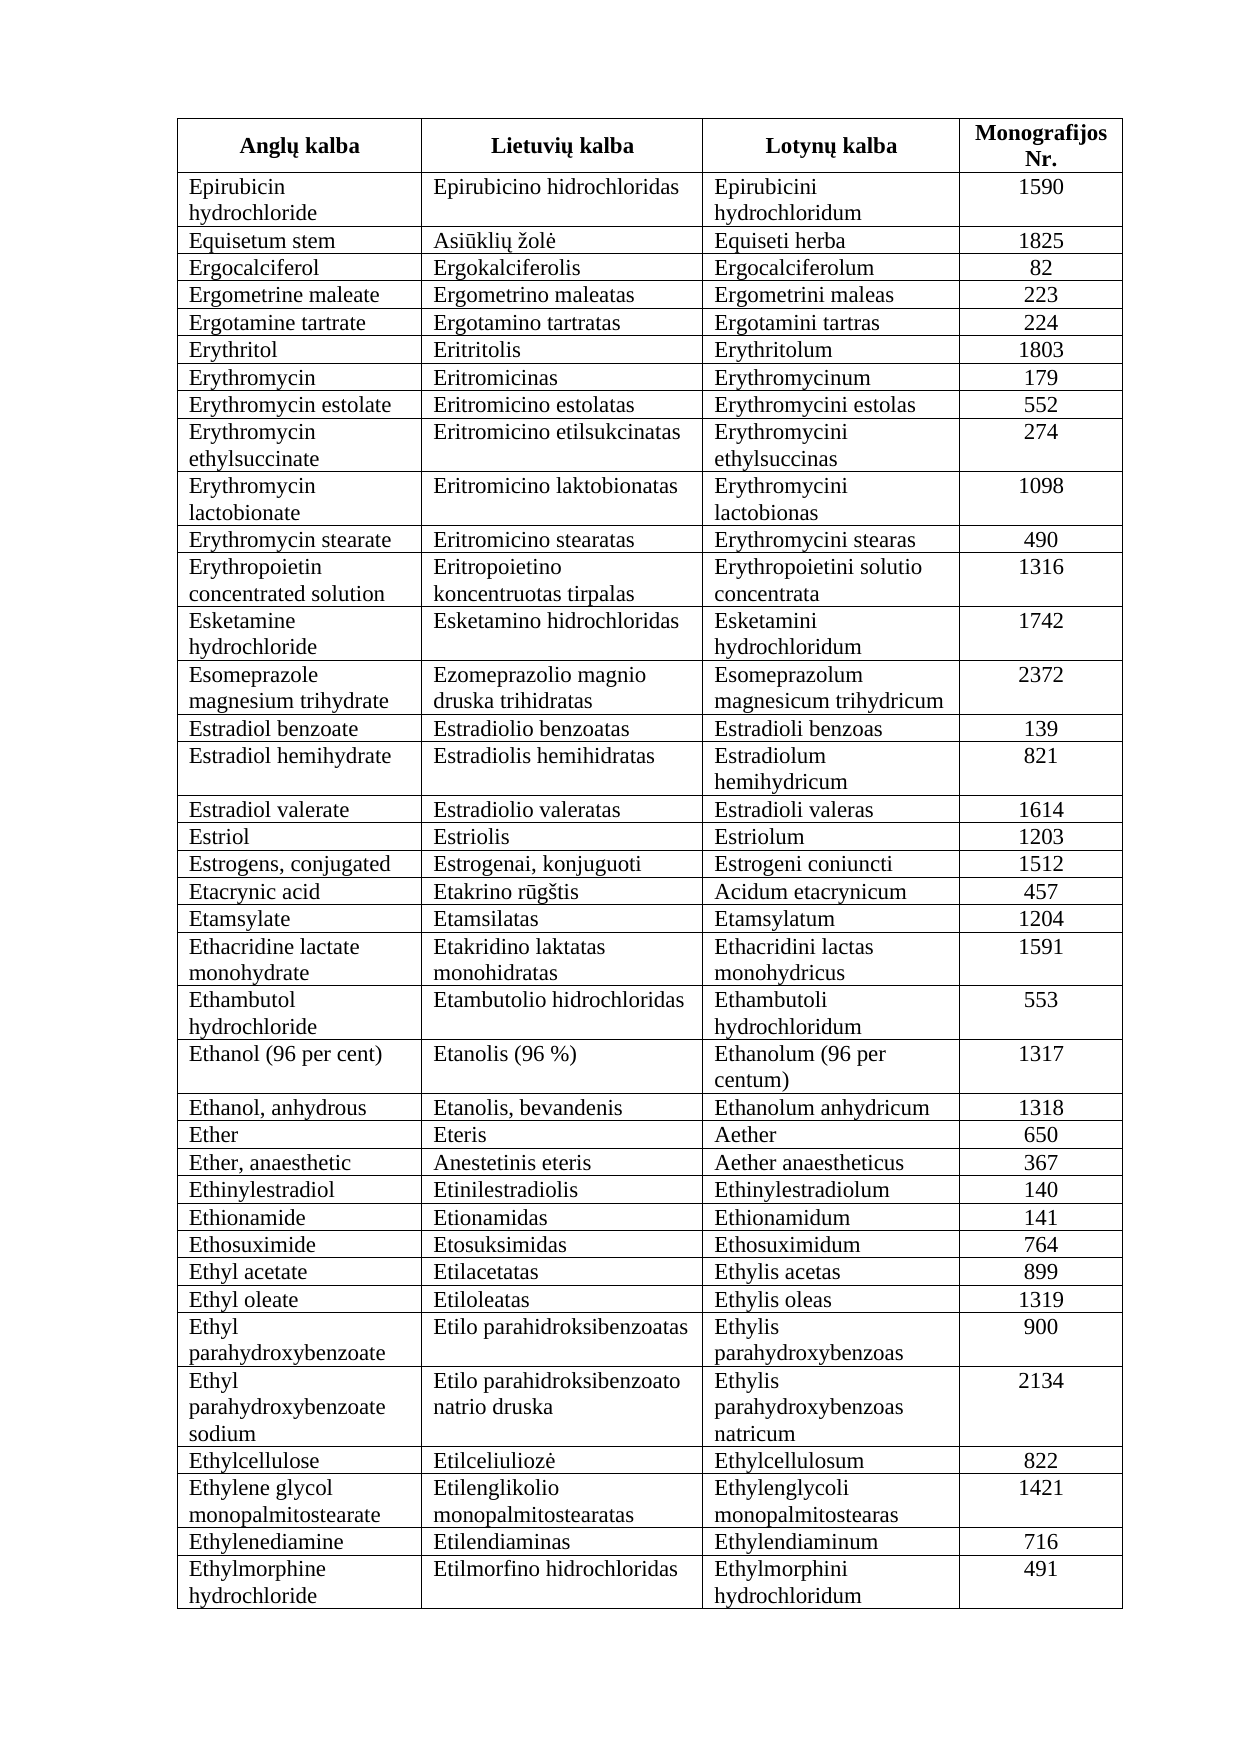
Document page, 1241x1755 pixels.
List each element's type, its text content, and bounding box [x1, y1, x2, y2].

table_cell 716 [960, 1528, 1122, 1554]
table_cell Ergometrine maleate [178, 281, 421, 308]
table_cell Ethyl acetate [178, 1258, 421, 1285]
table_cell Erythromycin estolate [178, 391, 421, 417]
table_cell 650 [960, 1121, 1122, 1148]
table_cell Eritromicino etilsukcinatas [422, 419, 702, 471]
table_cell Aether [703, 1121, 959, 1148]
table_cell 1803 [960, 336, 1122, 363]
table_cell 1825 [960, 227, 1122, 253]
table_cell Epirubicino hidrochloridas [422, 173, 702, 226]
table_cell Etionamidas [422, 1204, 702, 1230]
table_cell Etamsylatum [703, 905, 959, 932]
table_cell Ethambutoli hydrochloridum [703, 986, 959, 1039]
table_cell 900 [960, 1313, 1122, 1366]
table_cell Acidum etacrynicum [703, 878, 959, 904]
table_cell Eritromicino estolatas [422, 391, 702, 417]
table_cell Eteris [422, 1121, 702, 1148]
table_cell Ethyl parahydroxybenzoate [178, 1313, 421, 1366]
table_cell Ethinylestradiol [178, 1176, 421, 1202]
table_cell Estrogeni coniuncti [703, 851, 959, 877]
table_header Lietuvių kalba [422, 119, 702, 172]
table_cell Etamsylate [178, 905, 421, 932]
table_cell Eritropoietino koncentruotas tirpalas [422, 553, 702, 606]
table_header Anglų kalba [178, 119, 421, 172]
table_cell Etilmorfino hidrochloridas [422, 1556, 702, 1608]
table_cell Ethylis parahydroxybenzoas [703, 1313, 959, 1366]
table_cell 491 [960, 1556, 1122, 1608]
table_cell Etacrynic acid [178, 878, 421, 904]
table_cell Erythromycini stearas [703, 526, 959, 552]
table_cell Erythromycini estolas [703, 391, 959, 417]
table_cell Ergotamine tartrate [178, 309, 421, 335]
table_cell Etiloleatas [422, 1286, 702, 1312]
table_cell Estradioli benzoas [703, 715, 959, 741]
table_cell Ethylenediamine [178, 1528, 421, 1554]
table_cell Estradiol hemihydrate [178, 742, 421, 795]
table_cell Eritromicino stearatas [422, 526, 702, 552]
table_cell Etanolis (96 %) [422, 1040, 702, 1093]
table_cell 223 [960, 281, 1122, 308]
table_cell 82 [960, 254, 1122, 280]
table_cell Ethanol (96 per cent) [178, 1040, 421, 1093]
table_cell Ethacridini lactas monohydricus [703, 933, 959, 985]
table_cell Estradiol valerate [178, 796, 421, 822]
table_cell Ethylcellulose [178, 1447, 421, 1473]
table_cell Etilo parahidroksibenzoato natrio druska [422, 1367, 702, 1446]
table_cell 274 [960, 419, 1122, 471]
table_cell Esketamini hydrochloridum [703, 607, 959, 660]
table_cell Etanolis, bevandenis [422, 1094, 702, 1120]
table_cell Ergometrino maleatas [422, 281, 702, 308]
table_cell Asiūklių žolė [422, 227, 702, 253]
table_cell Ergometrini maleas [703, 281, 959, 308]
table_cell Etilo parahidroksibenzoatas [422, 1313, 702, 1366]
table_cell 224 [960, 309, 1122, 335]
table_cell Ergotamini tartras [703, 309, 959, 335]
table_cell Erythropoietin concentrated solution [178, 553, 421, 606]
table_cell 490 [960, 526, 1122, 552]
table_cell 2372 [960, 661, 1122, 713]
table_cell Ethosuximidum [703, 1231, 959, 1257]
table_cell 367 [960, 1149, 1122, 1175]
table_cell 1317 [960, 1040, 1122, 1093]
table_cell Ergocalciferolum [703, 254, 959, 280]
table_cell Erythromycini ethylsuccinas [703, 419, 959, 471]
table_cell Ethylendiaminum [703, 1528, 959, 1554]
table_cell 1098 [960, 472, 1122, 525]
table_cell Estriol [178, 823, 421, 849]
table_cell 2134 [960, 1367, 1122, 1446]
table_cell Eritritolis [422, 336, 702, 363]
table_cell Ethylcellulosum [703, 1447, 959, 1473]
table_cell Erythromycin stearate [178, 526, 421, 552]
table_cell Ethylis acetas [703, 1258, 959, 1285]
table_cell Erythromycini lactobionas [703, 472, 959, 525]
table_cell Estradiolio valeratas [422, 796, 702, 822]
table_cell Ethionamidum [703, 1204, 959, 1230]
table_cell Etinilestradiolis [422, 1176, 702, 1202]
table_cell Epirubicini hydrochloridum [703, 173, 959, 226]
table_cell Ethylmorphine hydrochloride [178, 1556, 421, 1608]
table_cell Ethylenglycoli monopalmitostearas [703, 1474, 959, 1527]
table_cell Ethylis oleas [703, 1286, 959, 1312]
table_cell Esomeprazole magnesium trihydrate [178, 661, 421, 713]
table_cell Etosuksimidas [422, 1231, 702, 1257]
table_cell Ethyl oleate [178, 1286, 421, 1312]
table_cell 1421 [960, 1474, 1122, 1527]
table_cell Equisetum stem [178, 227, 421, 253]
table_cell Erythritolum [703, 336, 959, 363]
table_cell Ethyl parahydroxybenzoate sodium [178, 1367, 421, 1446]
table_cell Ethylis parahydroxybenzoas natricum [703, 1367, 959, 1446]
table_cell Erythromycin ethylsuccinate [178, 419, 421, 471]
table_cell Estrogens, conjugated [178, 851, 421, 877]
table_cell Estrogenai, konjuguoti [422, 851, 702, 877]
table_cell Etakrino rūgštis [422, 878, 702, 904]
table_cell Esketamine hydrochloride [178, 607, 421, 660]
table_cell Erythropoietini solutio concentrata [703, 553, 959, 606]
table_cell Estradiolis hemihidratas [422, 742, 702, 795]
table_header Lotynų kalba [703, 119, 959, 172]
table_cell Ergocalciferol [178, 254, 421, 280]
table_cell Ethacridine lactate monohydrate [178, 933, 421, 985]
table_cell Etambutolio hidrochloridas [422, 986, 702, 1039]
table_cell Eritromicinas [422, 364, 702, 390]
table_cell 457 [960, 878, 1122, 904]
table_cell Esketamino hidrochloridas [422, 607, 702, 660]
table_cell Ethanol, anhydrous [178, 1094, 421, 1120]
table_cell Ergotamino tartratas [422, 309, 702, 335]
table_cell Ethylene glycol monopalmitostearate [178, 1474, 421, 1527]
table_cell 140 [960, 1176, 1122, 1202]
table_cell Ethosuximide [178, 1231, 421, 1257]
table_cell Estradioli valeras [703, 796, 959, 822]
table_cell Etilceliuliozė [422, 1447, 702, 1473]
table_cell 822 [960, 1447, 1122, 1473]
table_cell Etamsilatas [422, 905, 702, 932]
table_cell Erythromycin [178, 364, 421, 390]
table_cell Ethionamide [178, 1204, 421, 1230]
table_cell 1742 [960, 607, 1122, 660]
table_cell Ether, anaesthetic [178, 1149, 421, 1175]
table_cell Ethanolum (96 per centum) [703, 1040, 959, 1093]
table_cell Equiseti herba [703, 227, 959, 253]
table_cell 1316 [960, 553, 1122, 606]
table_cell 1591 [960, 933, 1122, 985]
table_cell 1512 [960, 851, 1122, 877]
table_cell 141 [960, 1204, 1122, 1230]
table_cell Etilendiaminas [422, 1528, 702, 1554]
table_header Monografijos Nr. [960, 119, 1122, 172]
table_cell Ethambutol hydrochloride [178, 986, 421, 1039]
table_cell 1203 [960, 823, 1122, 849]
table_cell 821 [960, 742, 1122, 795]
table_cell Estradiolum hemihydricum [703, 742, 959, 795]
table_cell 179 [960, 364, 1122, 390]
table_cell 553 [960, 986, 1122, 1039]
table_cell Estradiol benzoate [178, 715, 421, 741]
table_cell Etilenglikolio monopalmitostearatas [422, 1474, 702, 1527]
table_cell 1319 [960, 1286, 1122, 1312]
table_cell Estriolis [422, 823, 702, 849]
table_cell Erythromycinum [703, 364, 959, 390]
table_cell Ergokalciferolis [422, 254, 702, 280]
table_cell Anestetinis eteris [422, 1149, 702, 1175]
table_cell 1318 [960, 1094, 1122, 1120]
table_cell Esomeprazolum magnesicum trihydricum [703, 661, 959, 713]
table_cell Ethanolum anhydricum [703, 1094, 959, 1120]
table_cell 1204 [960, 905, 1122, 932]
table_cell Ezomeprazolio magnio druska trihidratas [422, 661, 702, 713]
table_cell 899 [960, 1258, 1122, 1285]
table_cell Estradiolio benzoatas [422, 715, 702, 741]
table_cell Ether [178, 1121, 421, 1148]
table_cell 552 [960, 391, 1122, 417]
table_cell 139 [960, 715, 1122, 741]
table_cell Etilacetatas [422, 1258, 702, 1285]
table_cell Estriolum [703, 823, 959, 849]
table_cell Erythritol [178, 336, 421, 363]
table_cell Aether anaestheticus [703, 1149, 959, 1175]
table_cell Erythromycin lactobionate [178, 472, 421, 525]
table_cell 1614 [960, 796, 1122, 822]
table_cell Etakridino laktatas monohidratas [422, 933, 702, 985]
table_cell Ethylmorphini hydrochloridum [703, 1556, 959, 1608]
table_cell 1590 [960, 173, 1122, 226]
table_cell 764 [960, 1231, 1122, 1257]
table_cell Epirubicin hydrochloride [178, 173, 421, 226]
table_cell Ethinylestradiolum [703, 1176, 959, 1202]
table_cell Eritromicino laktobionatas [422, 472, 702, 525]
